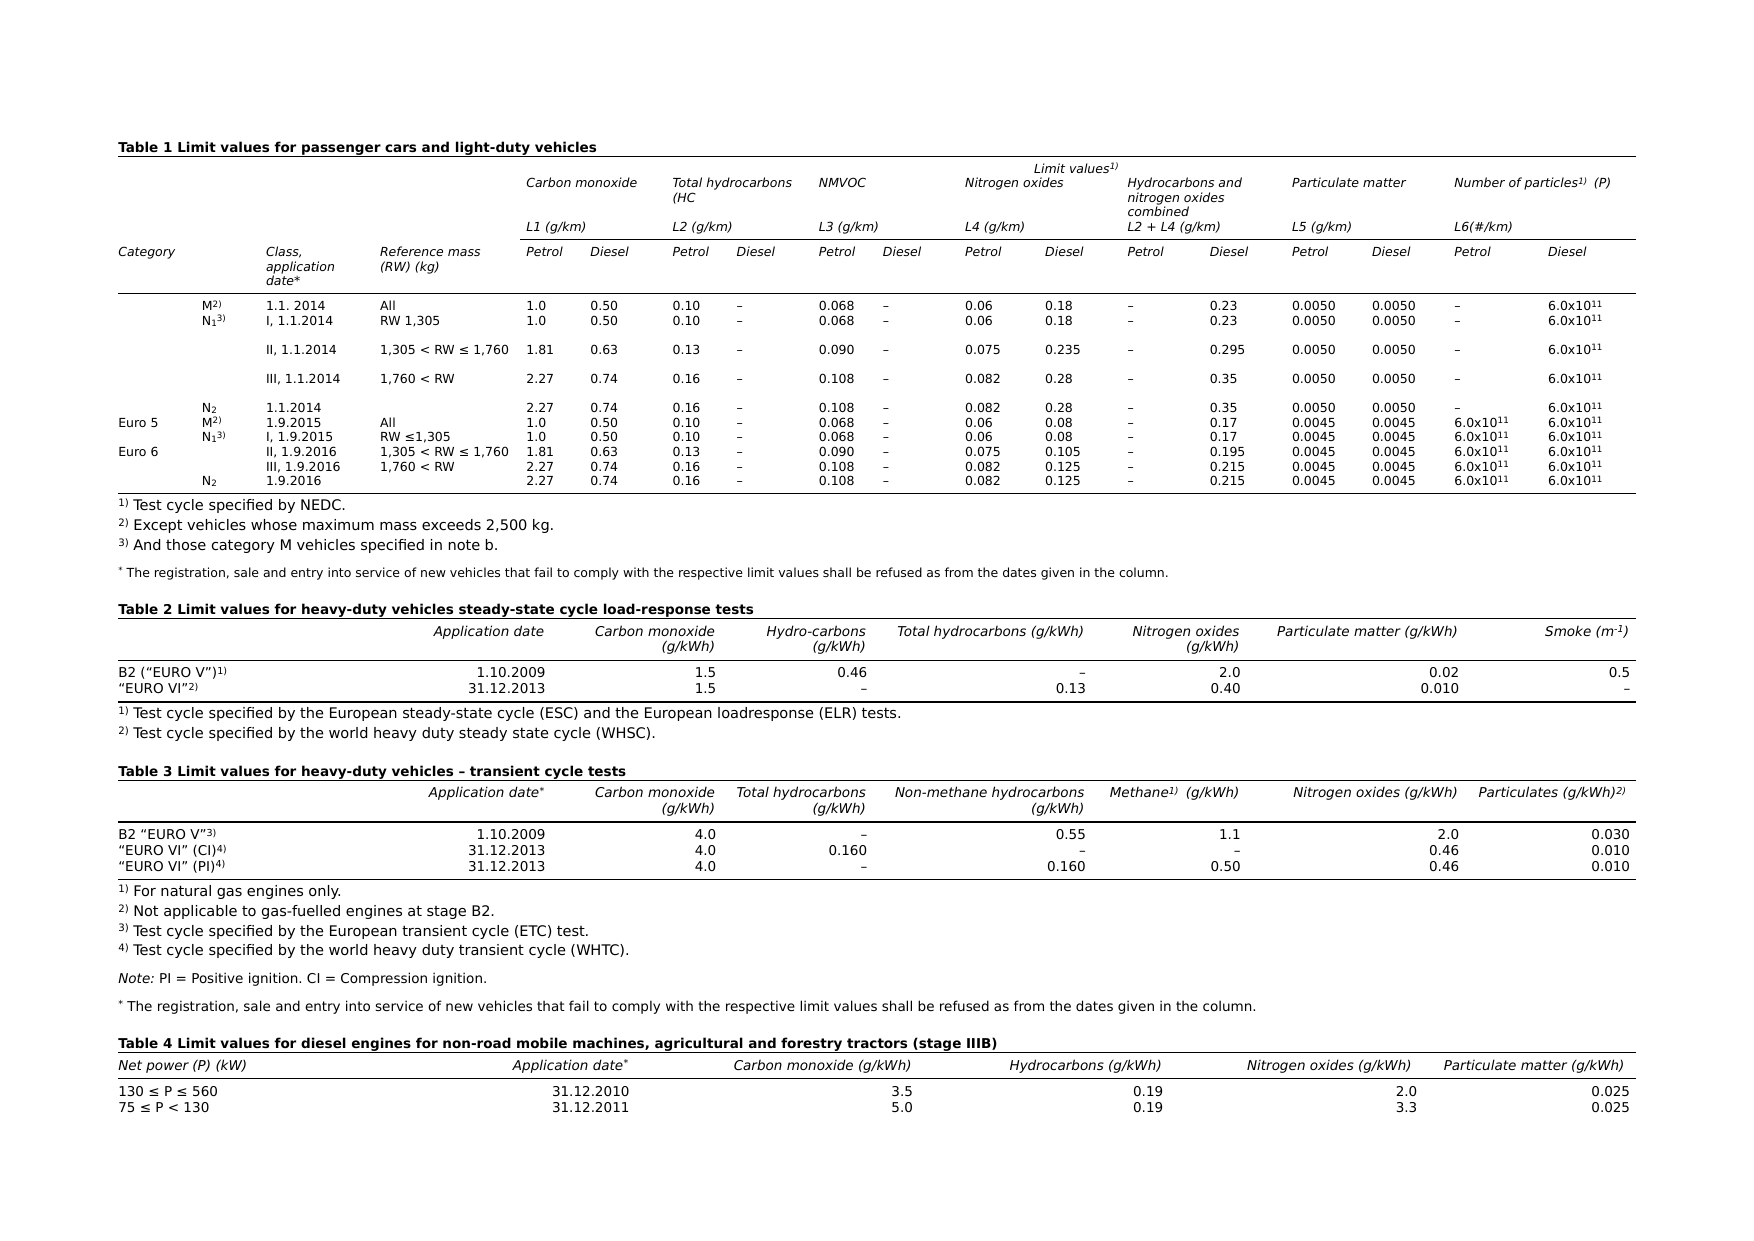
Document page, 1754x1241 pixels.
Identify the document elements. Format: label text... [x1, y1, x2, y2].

table_cell 0.10 [667, 430, 731, 445]
table_cell Class, application date* [260, 239, 374, 293]
table_cell 0.50 [584, 430, 667, 445]
table_cell [196, 386, 260, 401]
table_cell – [877, 416, 959, 430]
table_cell Nitrogen oxides [959, 176, 1121, 220]
table_cell – [1121, 416, 1204, 430]
table_cell Particulate matter (g/kWh) [1246, 619, 1465, 659]
table_cell 0.10 [667, 314, 731, 328]
table_cell 6.0x1011 [1542, 343, 1636, 357]
table_cell Carbon monoxide (g/kWh) [635, 1053, 918, 1078]
table_cell Limit values1) [520, 157, 1636, 176]
table_cell [667, 328, 731, 343]
table_cell 0.0045 [1366, 430, 1448, 445]
table_cell 0.108 [813, 401, 877, 416]
table_cell 0.0050 [1286, 343, 1366, 357]
table_cell 0.0045 [1286, 459, 1366, 474]
table_cell 0.18 [1039, 314, 1121, 328]
table_cell [374, 220, 520, 239]
table_cell 130 ≤ P ≤ 560 [118, 1079, 385, 1099]
table_cell [1542, 386, 1636, 401]
table_cell 2.27 [520, 459, 584, 474]
table_cell [520, 357, 584, 372]
table_cell – [877, 401, 959, 416]
table_cell 6.0x1011 [1542, 294, 1636, 313]
table_cell 0.0050 [1286, 314, 1366, 328]
table_cell – [731, 314, 813, 328]
table_cell 0.16 [667, 459, 731, 474]
table_cell [1542, 357, 1636, 372]
table_cell Diesel [1366, 240, 1448, 293]
table_cell Diesel [584, 240, 667, 293]
table_cell 0.090 [813, 343, 877, 357]
table_cell L5 (g/km) [1286, 220, 1448, 239]
table_cell [374, 328, 520, 343]
table_cell 0.10 [667, 294, 731, 313]
table_cell M2) [196, 416, 260, 430]
table_cell Application date [337, 619, 551, 659]
table_cell [374, 176, 520, 220]
table_cell 0.17 [1204, 430, 1286, 445]
table_cell 0.28 [1039, 401, 1121, 416]
table_cell – [1448, 401, 1542, 416]
table_cell – [877, 372, 959, 386]
table_cell [260, 357, 374, 372]
table_cell [1366, 357, 1448, 372]
table_cell [1039, 328, 1121, 343]
table_cell 0.125 [1039, 474, 1121, 493]
table_cell 0.0050 [1366, 343, 1448, 357]
table_cell [260, 157, 374, 176]
table_cell – [1448, 372, 1542, 386]
table_cell – [877, 445, 959, 459]
table_cell – [1448, 343, 1542, 357]
table_cell Particulate matter [1286, 176, 1448, 220]
table_cell 0.295 [1204, 343, 1286, 357]
table_cell 0.40 [1091, 681, 1246, 701]
table_cell 2.27 [520, 401, 584, 416]
table_cell [520, 328, 584, 343]
table_cell 0.0045 [1366, 416, 1448, 430]
table_cell 1.0 [520, 314, 584, 328]
table_cell 0.105 [1039, 445, 1121, 459]
table_cell Hydrocarbons and nitrogen oxides combined [1121, 176, 1286, 220]
table_cell [1204, 357, 1286, 372]
table_cell – [731, 401, 813, 416]
table_cell 0.0045 [1286, 474, 1366, 493]
table_cell Diesel [731, 240, 813, 293]
table_cell [196, 372, 260, 386]
table_cell 0.0045 [1366, 459, 1448, 474]
table_cell 6.0x1011 [1448, 430, 1542, 445]
table_header Table 2 Limit values for heavy-duty vehicles steady-state cycle load-response tests [118, 602, 1636, 618]
table_cell 6.0x1011 [1542, 416, 1636, 430]
table_cell 0.08 [1039, 416, 1121, 430]
table_cell [118, 294, 196, 313]
table_cell Total hydrocarbons (g/kWh) [722, 781, 873, 821]
table_cell [1286, 357, 1366, 372]
table_cell 1.81 [520, 445, 584, 459]
table_cell [374, 357, 520, 372]
table_cell – [1121, 474, 1204, 493]
table_cell – [1121, 430, 1204, 445]
table_cell [1286, 328, 1366, 343]
table_cell [118, 474, 196, 493]
table_cell III, 1.1.2014 [260, 372, 374, 386]
table_cell – [1121, 314, 1204, 328]
table_cell – [1121, 401, 1204, 416]
table_cell 6.0x1011 [1542, 459, 1636, 474]
table_cell 0.13 [667, 343, 731, 357]
table_cell – [731, 294, 813, 313]
table_cell 0.0045 [1366, 445, 1448, 459]
table_cell Reference mass (RW) (kg) [374, 239, 520, 293]
table_cell [1448, 386, 1542, 401]
table_cell Non-methane hydrocarbons (g/kWh) [873, 781, 1091, 821]
table_cell 0.23 [1204, 314, 1286, 328]
table_cell [731, 386, 813, 401]
table_cell Carbon monoxide [520, 176, 667, 220]
table_cell N2 [196, 401, 260, 416]
table_cell 0.23 [1204, 294, 1286, 313]
table_cell 1.1.2014 [260, 401, 374, 416]
table_cell 1.0 [520, 416, 584, 430]
table_cell – [877, 459, 959, 474]
table_cell 1.9.2016 [260, 474, 374, 493]
table_cell [374, 157, 520, 176]
table_cell 0.35 [1204, 372, 1286, 386]
table_cell [118, 372, 196, 386]
table_cell 0.108 [813, 459, 877, 474]
table_cell 0.0045 [1286, 430, 1366, 445]
table_cell [118, 401, 196, 416]
table_cell 0.215 [1204, 459, 1286, 474]
table_cell 0.50 [1091, 859, 1246, 879]
table_cell 0.74 [584, 459, 667, 474]
table_cell 0.090 [813, 445, 877, 459]
table_cell 0.068 [813, 416, 877, 430]
table_cell 1) Test cycle specified by the European steady-state cycle (ESC) and the European loadresponse (ELR) tests. 2) Test cycle specified by the world heavy duty steady state cycle (WHSC). [118, 703, 1636, 742]
table_cell [877, 357, 959, 372]
table_cell 4.0 [551, 823, 722, 843]
table_cell 0.082 [959, 474, 1039, 493]
table_cell 0.0050 [1366, 401, 1448, 416]
table_cell “EURO VI” (CI)4) [118, 843, 337, 859]
table_cell 1) Test cycle specified by NEDC. 2) Except vehicles whose maximum mass exceeds 2,500 kg. 3) And those category M vehicles specified in note b. * The registration, sale and entry into service of new vehicles that fail to comply with the respective limit values shall be refused as from the dates given in the column. [118, 494, 1636, 580]
table_cell – [877, 474, 959, 493]
table_cell 0.16 [667, 401, 731, 416]
table_cell 6.0x1011 [1448, 474, 1542, 493]
table_cell [196, 459, 260, 474]
table_cell Euro 6 [118, 445, 196, 459]
table_cell [667, 386, 731, 401]
table_cell [196, 220, 260, 239]
table_cell [1204, 386, 1286, 401]
table_cell L2 + L4 (g/km) [1121, 220, 1286, 239]
table_cell 0.06 [959, 416, 1039, 430]
table_cell – [1121, 372, 1204, 386]
table_cell 0.0045 [1286, 445, 1366, 459]
table_cell [959, 357, 1039, 372]
table_cell 0.17 [1204, 416, 1286, 430]
table_cell 0.13 [873, 681, 1091, 701]
table_cell [196, 445, 260, 459]
table_cell [1448, 357, 1542, 372]
table_cell [877, 328, 959, 343]
table_cell All [374, 416, 520, 430]
table_cell 0.16 [667, 474, 731, 493]
table_cell – [731, 474, 813, 493]
table_cell 0.010 [1465, 859, 1636, 879]
table_cell 0.18 [1039, 294, 1121, 313]
table_header Table 3 Limit values for heavy-duty vehicles – transient cycle tests [118, 764, 1636, 779]
table_cell 1,305 < RW ≤ 1,760 [374, 445, 520, 459]
table_cell 0.08 [1039, 430, 1121, 445]
table_cell Methane1) (g/kWh) [1091, 781, 1246, 821]
table_cell N13) [196, 314, 260, 328]
table_cell [584, 386, 667, 401]
table_cell – [873, 661, 1091, 681]
table_cell B2 (“EURO V”)1) [118, 661, 337, 681]
table_cell 1.9.2015 [260, 416, 374, 430]
table_cell 4.0 [551, 843, 722, 859]
table_cell Total hydrocarbons (HC [667, 176, 813, 220]
table_cell 0.068 [813, 430, 877, 445]
table_cell [118, 314, 196, 328]
table_cell [374, 474, 520, 493]
table_cell [1286, 386, 1366, 401]
table_cell [520, 386, 584, 401]
table_cell Petrol [1121, 240, 1204, 293]
table_cell 0.13 [667, 445, 731, 459]
table_cell [260, 220, 374, 239]
table_cell [118, 157, 196, 176]
table_cell II, 1.1.2014 [260, 343, 374, 357]
table_cell 0.0045 [1286, 416, 1366, 430]
table_cell L1 (g/km) [520, 220, 667, 239]
table_cell [813, 386, 877, 401]
table_cell 0.010 [1246, 681, 1465, 701]
table_cell 0.160 [722, 843, 873, 859]
table_cell [118, 619, 337, 659]
table_cell [196, 176, 260, 220]
table_cell 0.0050 [1286, 294, 1366, 313]
table_cell [374, 401, 520, 416]
table_cell L3 (g/km) [813, 220, 959, 239]
table_cell – [1121, 445, 1204, 459]
table_cell 0.0045 [1366, 474, 1448, 493]
table_cell 0.63 [584, 445, 667, 459]
table_cell 1,760 < RW [374, 372, 520, 386]
table_cell [1039, 386, 1121, 401]
table_cell 31.12.2010 [385, 1079, 635, 1099]
table_cell [731, 328, 813, 343]
table_cell 0.025 [1423, 1100, 1636, 1115]
table_cell 0.74 [584, 401, 667, 416]
table_cell – [1121, 343, 1204, 357]
table_cell [118, 459, 196, 474]
table_cell [196, 357, 260, 372]
table_cell Nitrogen oxides (g/kWh) [1246, 781, 1465, 821]
table_cell 1) For natural gas engines only. 2) Not applicable to gas-fuelled engines at stage B2. 3) Test cycle specified by the European transient cycle (ETC) test. 4) Test cycle specified by the world heavy duty transient cycle (WHTC). Note: PI = Positive ignition. CI = Compression ignition. * The registration, sale and entry into service of new vehicles that fail to comply with the respective limit values shall be refused as from the dates given in the column. [118, 880, 1636, 1014]
table_cell 6.0x1011 [1542, 445, 1636, 459]
table_cell 1,760 < RW [374, 459, 520, 474]
table_cell – [877, 314, 959, 328]
table_cell 0.195 [1204, 445, 1286, 459]
table_cell 0.0050 [1286, 372, 1366, 386]
table_cell 0.06 [959, 294, 1039, 313]
table_cell – [873, 843, 1091, 859]
table_cell Hydro-carbons (g/kWh) [722, 619, 873, 659]
table_cell [1121, 328, 1204, 343]
table_cell N2 [196, 474, 260, 493]
table_cell 1.5 [551, 661, 722, 681]
table_cell 0.02 [1246, 661, 1465, 681]
table_cell 75 ≤ P < 130 [118, 1100, 385, 1115]
table_cell – [731, 372, 813, 386]
table_cell – [731, 416, 813, 430]
table_cell 0.06 [959, 430, 1039, 445]
table_cell 0.075 [959, 445, 1039, 459]
table_cell 1.10.2009 [337, 661, 551, 681]
table_cell [1366, 386, 1448, 401]
table_cell [731, 357, 813, 372]
table_cell 6.0x1011 [1542, 372, 1636, 386]
table_cell Diesel [1039, 240, 1121, 293]
table_cell [374, 386, 520, 401]
table_cell 0.46 [1246, 843, 1465, 859]
table_cell Diesel [877, 240, 959, 293]
table_cell Application date* [337, 781, 551, 821]
table_cell 1.0 [520, 430, 584, 445]
table_cell 1.0 [520, 294, 584, 313]
table_cell Hydrocarbons (g/kWh) [919, 1053, 1169, 1078]
table_cell 3.5 [635, 1079, 918, 1099]
table_cell [584, 328, 667, 343]
table_cell – [877, 430, 959, 445]
table_cell Euro 5 [118, 416, 196, 430]
table_cell Petrol [520, 240, 584, 293]
table_cell [667, 357, 731, 372]
table_cell 0.0050 [1286, 401, 1366, 416]
table_cell – [877, 343, 959, 357]
table_cell 0.215 [1204, 474, 1286, 493]
table_cell [118, 343, 196, 357]
table_cell [1039, 357, 1121, 372]
table_cell – [1121, 459, 1204, 474]
table_cell 31.12.2013 [337, 859, 551, 879]
table_cell 0.06 [959, 314, 1039, 328]
table_cell [1121, 386, 1204, 401]
table_cell 0.46 [1246, 859, 1465, 879]
table_cell – [1465, 681, 1636, 701]
table_cell [118, 386, 196, 401]
table_cell 3.3 [1169, 1100, 1423, 1115]
table_cell Nitrogen oxides (g/kWh) [1169, 1053, 1423, 1078]
table_cell Particulate matter (g/kWh) [1423, 1053, 1636, 1078]
table_header Table 1 Limit values for passenger cars and light-duty vehicles [118, 140, 1636, 156]
table_cell Carbon monoxide (g/kWh) [551, 619, 722, 659]
table_cell 6.0x1011 [1542, 474, 1636, 493]
table_cell 1,305 < RW ≤ 1,760 [374, 343, 520, 357]
table_cell “EURO VI”2) [118, 681, 337, 701]
table_cell – [1091, 843, 1246, 859]
table_cell 0.030 [1465, 823, 1636, 843]
table_cell – [877, 294, 959, 313]
table_cell [118, 176, 196, 220]
table_cell RW 1,305 [374, 314, 520, 328]
table_cell [1448, 328, 1542, 343]
table_cell Carbon monoxide (g/kWh) [551, 781, 722, 821]
table_cell Diesel [1204, 240, 1286, 293]
table_cell L4 (g/km) [959, 220, 1121, 239]
table_cell Petrol [813, 240, 877, 293]
table_cell Petrol [1286, 240, 1366, 293]
table_cell [1366, 328, 1448, 343]
table_cell [1121, 357, 1204, 372]
table_cell – [722, 681, 873, 701]
table_cell 0.35 [1204, 401, 1286, 416]
table_cell 0.5 [1465, 661, 1636, 681]
table_cell 0.63 [584, 343, 667, 357]
table_cell 0.082 [959, 459, 1039, 474]
table_cell [196, 343, 260, 357]
table_cell 2.27 [520, 474, 584, 493]
table_cell [118, 430, 196, 445]
table_cell L2 (g/km) [667, 220, 813, 239]
table_cell 2.27 [520, 372, 584, 386]
table_cell III, 1.9.2016 [260, 459, 374, 474]
table_cell I, 1.9.2015 [260, 430, 374, 445]
table_cell Nitrogen oxides (g/kWh) [1091, 619, 1246, 659]
table_cell [260, 176, 374, 220]
table_cell 0.50 [584, 294, 667, 313]
table_header Table 4 Limit values for diesel engines for non-road mobile machines, agricultural and forestry tractors (stage IIIB) [118, 1036, 1636, 1052]
table_cell 0.082 [959, 372, 1039, 386]
table_cell [118, 357, 196, 372]
table_cell [118, 781, 337, 821]
table_cell 0.19 [919, 1100, 1169, 1115]
table_cell [118, 328, 196, 343]
table_cell [813, 328, 877, 343]
table_cell 0.0050 [1366, 372, 1448, 386]
table_cell 0.082 [959, 401, 1039, 416]
table_cell [118, 220, 196, 239]
table_cell 0.108 [813, 474, 877, 493]
table_cell [1204, 328, 1286, 343]
table_cell [813, 357, 877, 372]
table_cell – [731, 343, 813, 357]
table_cell 0.0050 [1366, 294, 1448, 313]
table_cell – [1448, 314, 1542, 328]
table_cell 5.0 [635, 1100, 918, 1115]
table_cell [959, 328, 1039, 343]
table_cell All [374, 294, 520, 313]
table_cell [260, 328, 374, 343]
table_cell 0.235 [1039, 343, 1121, 357]
table_cell 31.12.2011 [385, 1100, 635, 1115]
table_cell 0.46 [722, 661, 873, 681]
table_cell 6.0x1011 [1448, 459, 1542, 474]
table_cell 0.010 [1465, 843, 1636, 859]
table_cell 0.50 [584, 314, 667, 328]
table_cell – [1448, 294, 1542, 313]
table_cell 0.74 [584, 474, 667, 493]
table_cell 6.0x1011 [1448, 416, 1542, 430]
table_cell Particulates (g/kWh)2) [1465, 781, 1636, 821]
table_cell – [1121, 294, 1204, 313]
table_cell Petrol [959, 240, 1039, 293]
table_cell 0.068 [813, 294, 877, 313]
table_cell [959, 386, 1039, 401]
table_cell – [731, 459, 813, 474]
table_cell Diesel [1542, 240, 1636, 293]
table_cell – [722, 859, 873, 879]
table_cell Number of particles1) (P) [1448, 176, 1636, 220]
table_cell 2.0 [1169, 1079, 1423, 1099]
table_cell 0.19 [919, 1079, 1169, 1099]
table_cell Application date* [385, 1053, 635, 1078]
table_cell 1.10.2009 [337, 823, 551, 843]
table_cell [877, 386, 959, 401]
table_cell 2.0 [1091, 661, 1246, 681]
table_cell 31.12.2013 [337, 681, 551, 701]
table_cell Smoke (m-1) [1465, 619, 1636, 659]
table_cell [196, 157, 260, 176]
table_cell “EURO VI” (PI)4) [118, 859, 337, 879]
table_cell N13) [196, 430, 260, 445]
table_cell 0.74 [584, 372, 667, 386]
table_cell Petrol [667, 240, 731, 293]
table_cell [1542, 328, 1636, 343]
table_cell – [731, 430, 813, 445]
table_cell Total hydrocarbons (g/kWh) [873, 619, 1091, 659]
table_cell [584, 357, 667, 372]
table_cell 31.12.2013 [337, 843, 551, 859]
table_cell 6.0x1011 [1542, 430, 1636, 445]
table_cell 0.125 [1039, 459, 1121, 474]
table_cell L6(#/km) [1448, 220, 1636, 239]
table_cell Category [118, 239, 260, 293]
table_cell 0.075 [959, 343, 1039, 357]
table_cell Net power (P) (kW) [118, 1053, 385, 1078]
table_cell 6.0x1011 [1542, 401, 1636, 416]
table_cell 1.1 [1091, 823, 1246, 843]
table_cell [196, 328, 260, 343]
table_cell 1.5 [551, 681, 722, 701]
table_cell [260, 386, 374, 401]
table_cell 0.28 [1039, 372, 1121, 386]
table_cell – [722, 823, 873, 843]
table_cell M2) [196, 294, 260, 313]
table_cell B2 “EURO V”3) [118, 823, 337, 843]
table_cell 2.0 [1246, 823, 1465, 843]
table_cell RW ≤1,305 [374, 430, 520, 445]
table_cell I, 1.1.2014 [260, 314, 374, 328]
table_cell 0.16 [667, 372, 731, 386]
table_cell 0.10 [667, 416, 731, 430]
table_cell 0.55 [873, 823, 1091, 843]
table_cell 0.025 [1423, 1079, 1636, 1099]
table_cell 0.50 [584, 416, 667, 430]
table_cell 0.108 [813, 372, 877, 386]
table_cell 0.068 [813, 314, 877, 328]
table_cell Petrol [1448, 240, 1542, 293]
table_cell 0.0050 [1366, 314, 1448, 328]
table_cell 1.81 [520, 343, 584, 357]
table_cell 1.1. 2014 [260, 294, 374, 313]
table_cell NMVOC [813, 176, 959, 220]
table_cell 4.0 [551, 859, 722, 879]
table_cell 6.0x1011 [1448, 445, 1542, 459]
table_cell II, 1.9.2016 [260, 445, 374, 459]
table_cell – [731, 445, 813, 459]
table_cell 6.0x1011 [1542, 314, 1636, 328]
table_cell 0.160 [873, 859, 1091, 879]
